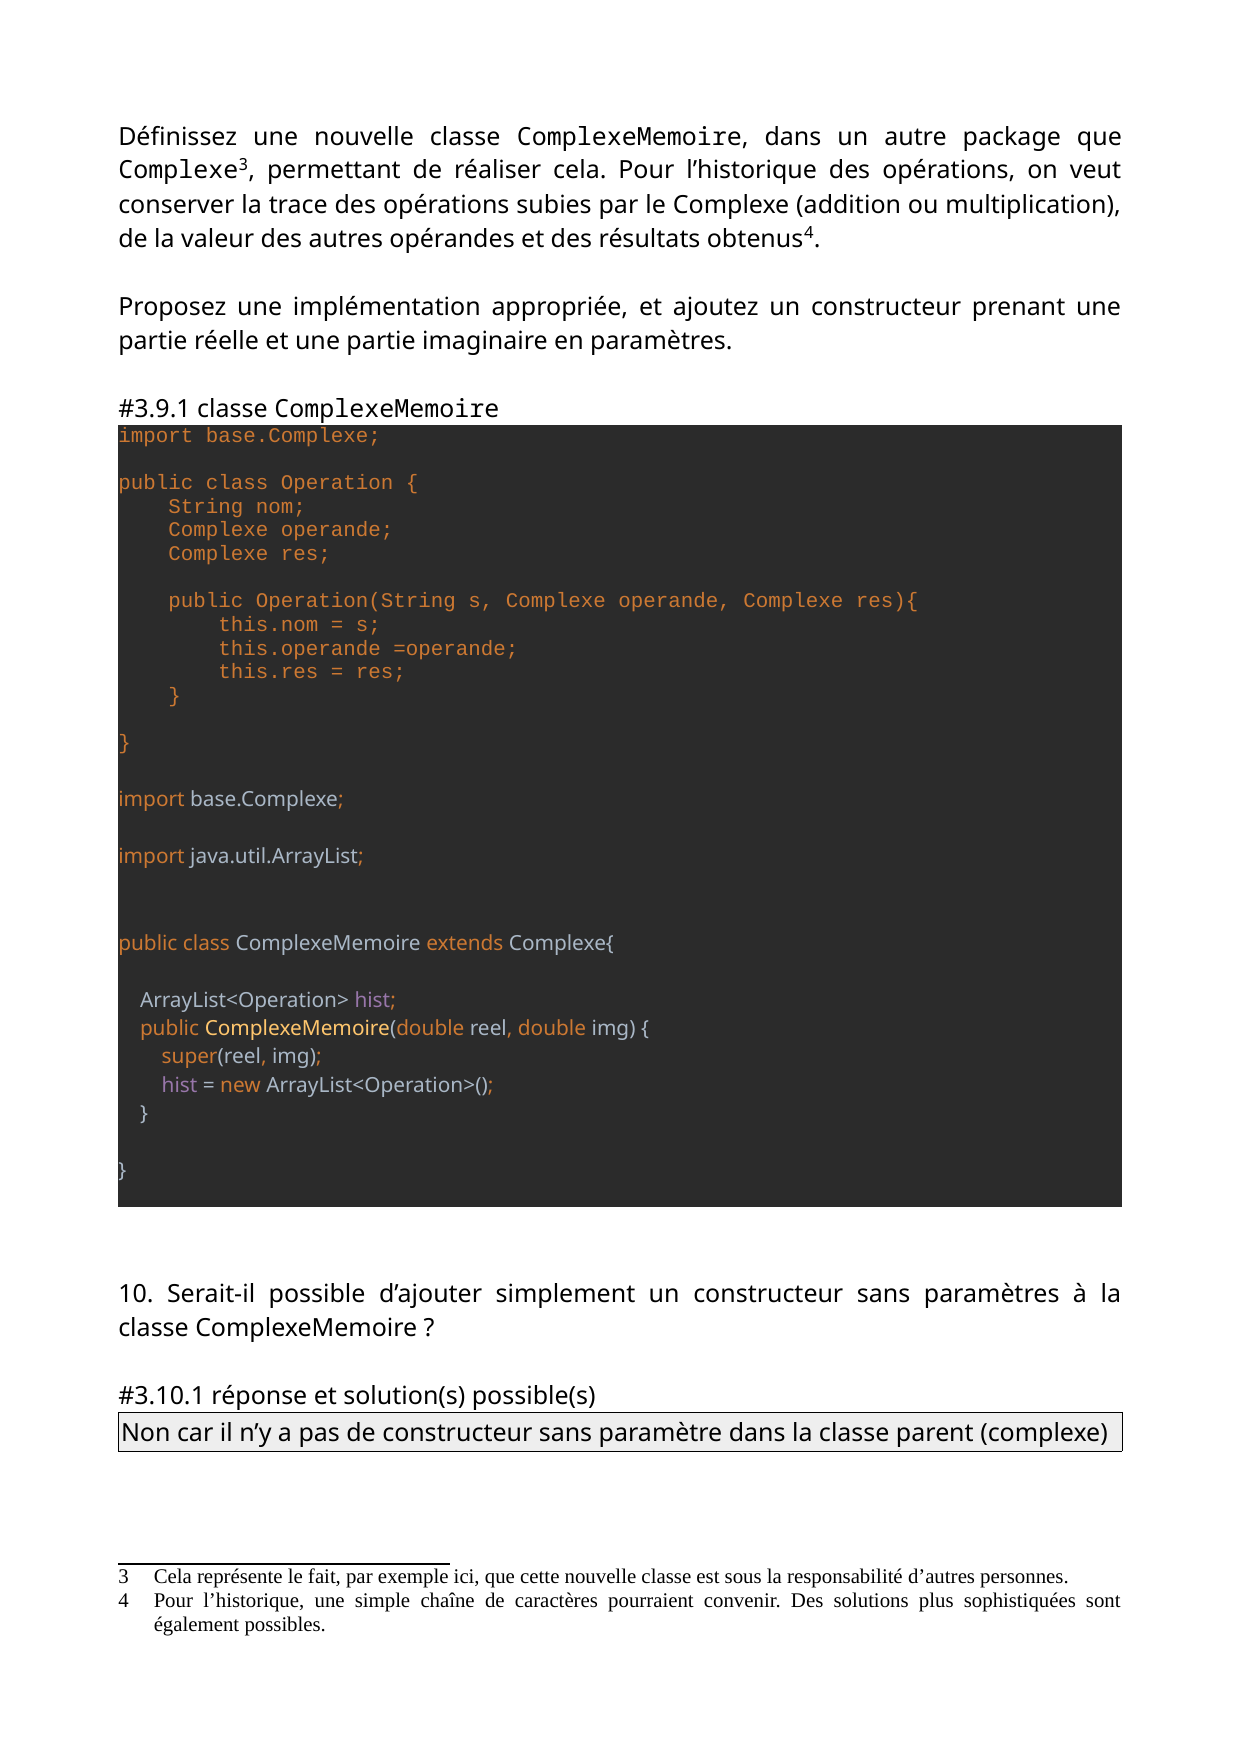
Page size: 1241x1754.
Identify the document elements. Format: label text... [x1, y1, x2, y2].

text import base.Complexe; [118, 425, 1122, 448]
text } [118, 732, 1122, 756]
text Complexe res; [118, 543, 1122, 567]
text public class Operation { [118, 472, 1122, 496]
text #3.9.1 classe ComplexeMemoire [118, 391, 1122, 425]
text Pour l’historique, une simple chaîne de caractères pourraient convenir. Des solutions plus sophistiquées sont également possibles. [118, 1588, 1122, 1636]
text Non car il n’y a pas de constructeur sans paramètre dans la classe parent (complexe) [119, 1413, 1122, 1451]
text Complexe operande; [118, 519, 1122, 543]
text 10. Serait-il possible d’ajouter simplement un constructeur sans paramètres à la classe ComplexeMemoire ? [118, 1276, 1122, 1344]
text this.nom = s; [118, 614, 1122, 637]
text String nom; [118, 496, 1122, 519]
text this.res = res; [118, 661, 1122, 685]
text } [118, 685, 1122, 708]
text Proposez une implémentation appropriée, et ajoutez un constructeur prenant une partie réelle et une partie imaginaire en paramètres. [118, 288, 1122, 357]
text Cela représente le fait, par exemple ici, que cette nouvelle classe est sous la responsabilité d’autres personnes. [118, 1564, 1122, 1588]
text import base.Complexe; import java.util.ArrayList; public class ComplexeMemoire extends Complexe{ ArrayList<Operation> hist; public ComplexeMemoire(double reel, double img) { super(reel, img); hist = new ArrayList<Operation>(); } } [118, 756, 1122, 1184]
text this.operande =operande; [118, 637, 1122, 661]
text public Operation(String s, Complexe operande, Complexe res){ [118, 590, 1122, 614]
text Définissez une nouvelle classe ComplexeMemoire, dans un autre package que Complexe, permettant de réaliser cela. Pour l’historique des opérations, on veut conserver la trace des opérations subies par le Complexe (addition ou multiplication), de la valeur des autres opérandes et des résultats obtenus. [118, 118, 1122, 254]
text #3.10.1 réponse et solution(s) possible(s) [118, 1378, 1122, 1412]
